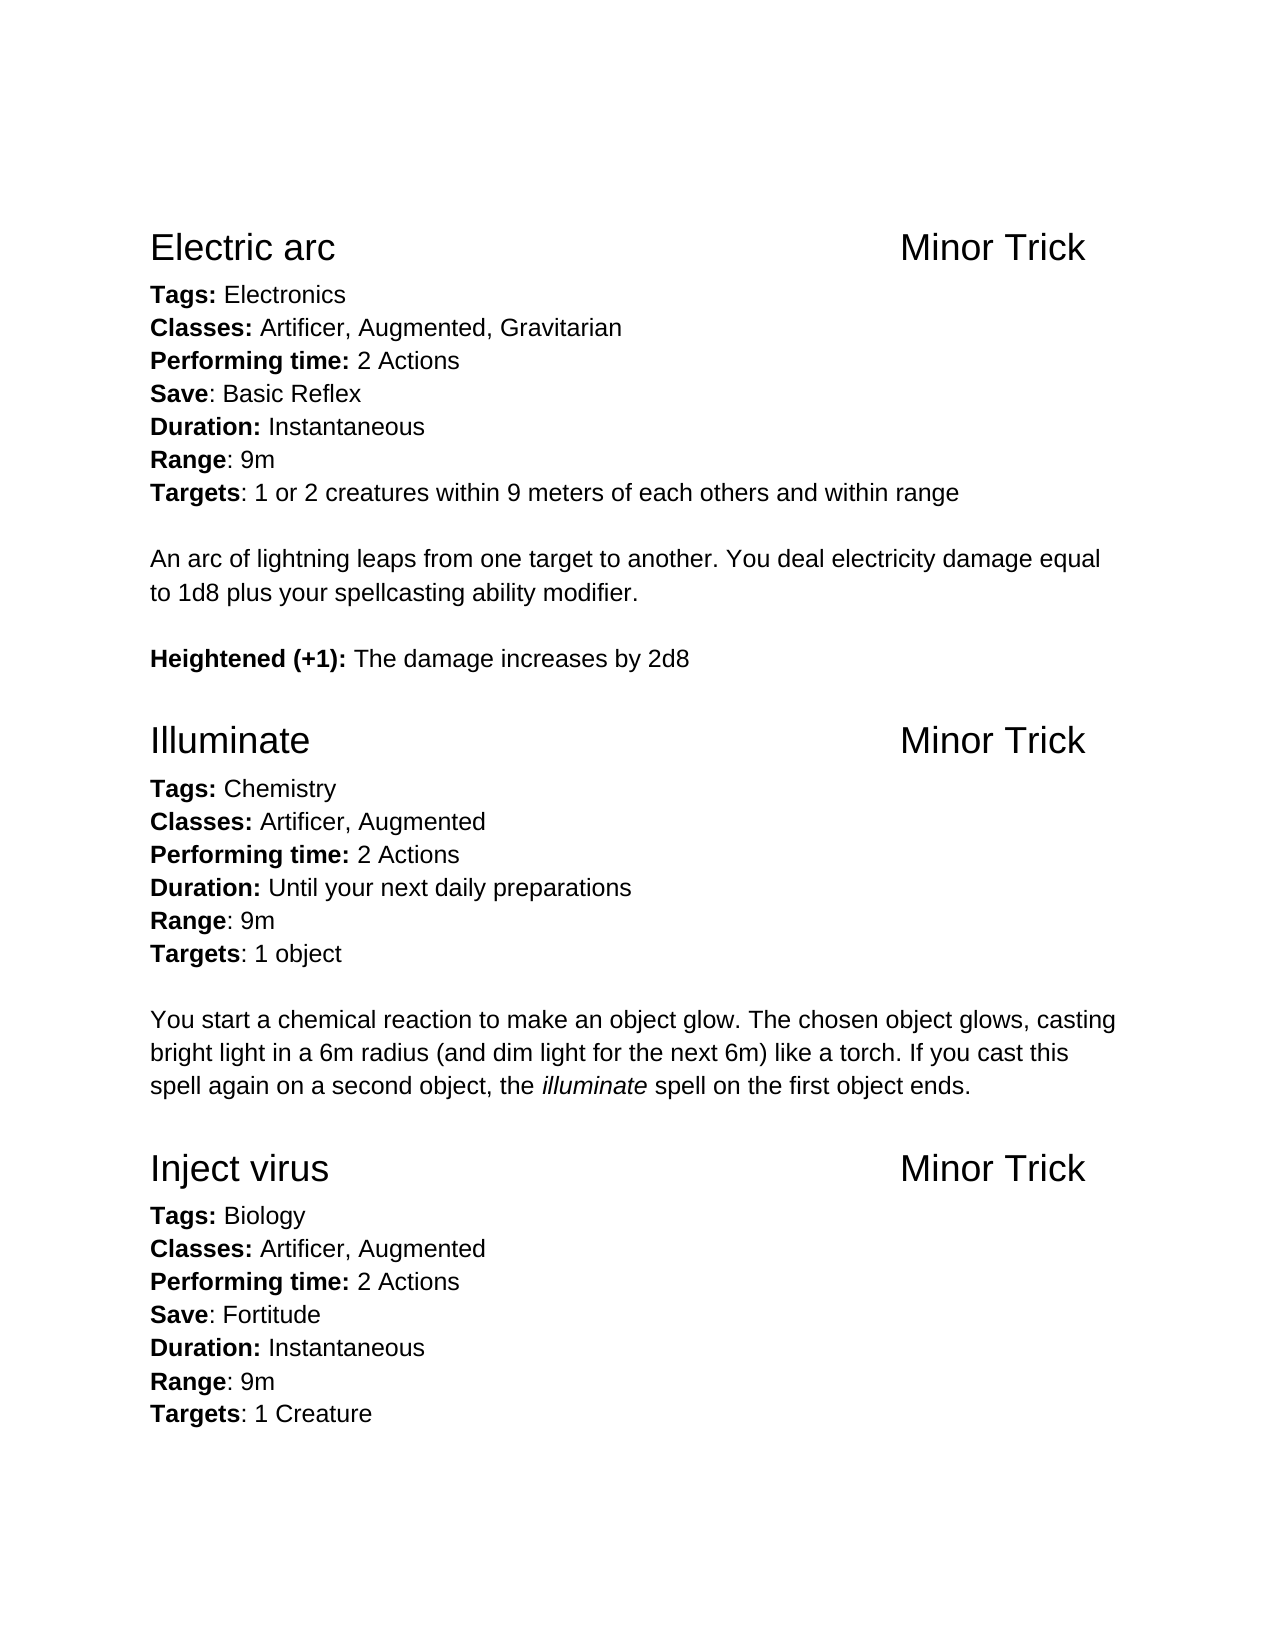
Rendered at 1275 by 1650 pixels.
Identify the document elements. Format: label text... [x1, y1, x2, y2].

text Duration: Until your next daily preparations [150, 873, 1125, 902]
text Range: 9m [150, 445, 1125, 474]
text Save: Fortitude [150, 1300, 1125, 1329]
text Duration: Instantaneous [150, 412, 1125, 441]
text Targets: 1 or 2 creatures within 9 meters of each others and within range [150, 478, 1125, 507]
subtitle Inject virus Minor Trick [150, 1146, 1125, 1189]
text Save: Basic Reflex [150, 379, 1125, 408]
subtitle Electric arc Minor Trick [150, 225, 1125, 268]
text Tags: Electronics [150, 280, 1125, 309]
text Range: 9m [150, 1366, 1125, 1395]
text Tags: Biology [150, 1201, 1125, 1230]
text Targets: 1 object [150, 939, 1125, 968]
text Classes: Artificer, Augmented [150, 807, 1125, 836]
text Duration: Instantaneous [150, 1333, 1125, 1362]
text Performing time: 2 Actions [150, 1267, 1125, 1296]
text Classes: Artificer, Augmented, Gravitarian [150, 313, 1125, 342]
text An arc of lightning leaps from one target to another. You deal electricity damage equal to 1d8 plus your spellcasting ability modifier. [150, 544, 1125, 606]
text Classes: Artificer, Augmented [150, 1234, 1125, 1263]
text Range: 9m [150, 906, 1125, 935]
text Performing time: 2 Actions [150, 840, 1125, 869]
subtitle Illuminate Minor Trick [150, 718, 1125, 761]
text You start a chemical reaction to make an object glow. The chosen object glows, casting bright light in a 6m radius (and dim light for the next 6m) like a torch. If you cast this spell again on a second object, the illuminate spell on the first object ends. [150, 1005, 1125, 1100]
text Targets: 1 Creature [150, 1399, 1125, 1428]
text Tags: Chemistry [150, 774, 1125, 803]
text Performing time: 2 Actions [150, 346, 1125, 375]
text Heightened (+1): The damage increases by 2d8 [150, 643, 1125, 672]
